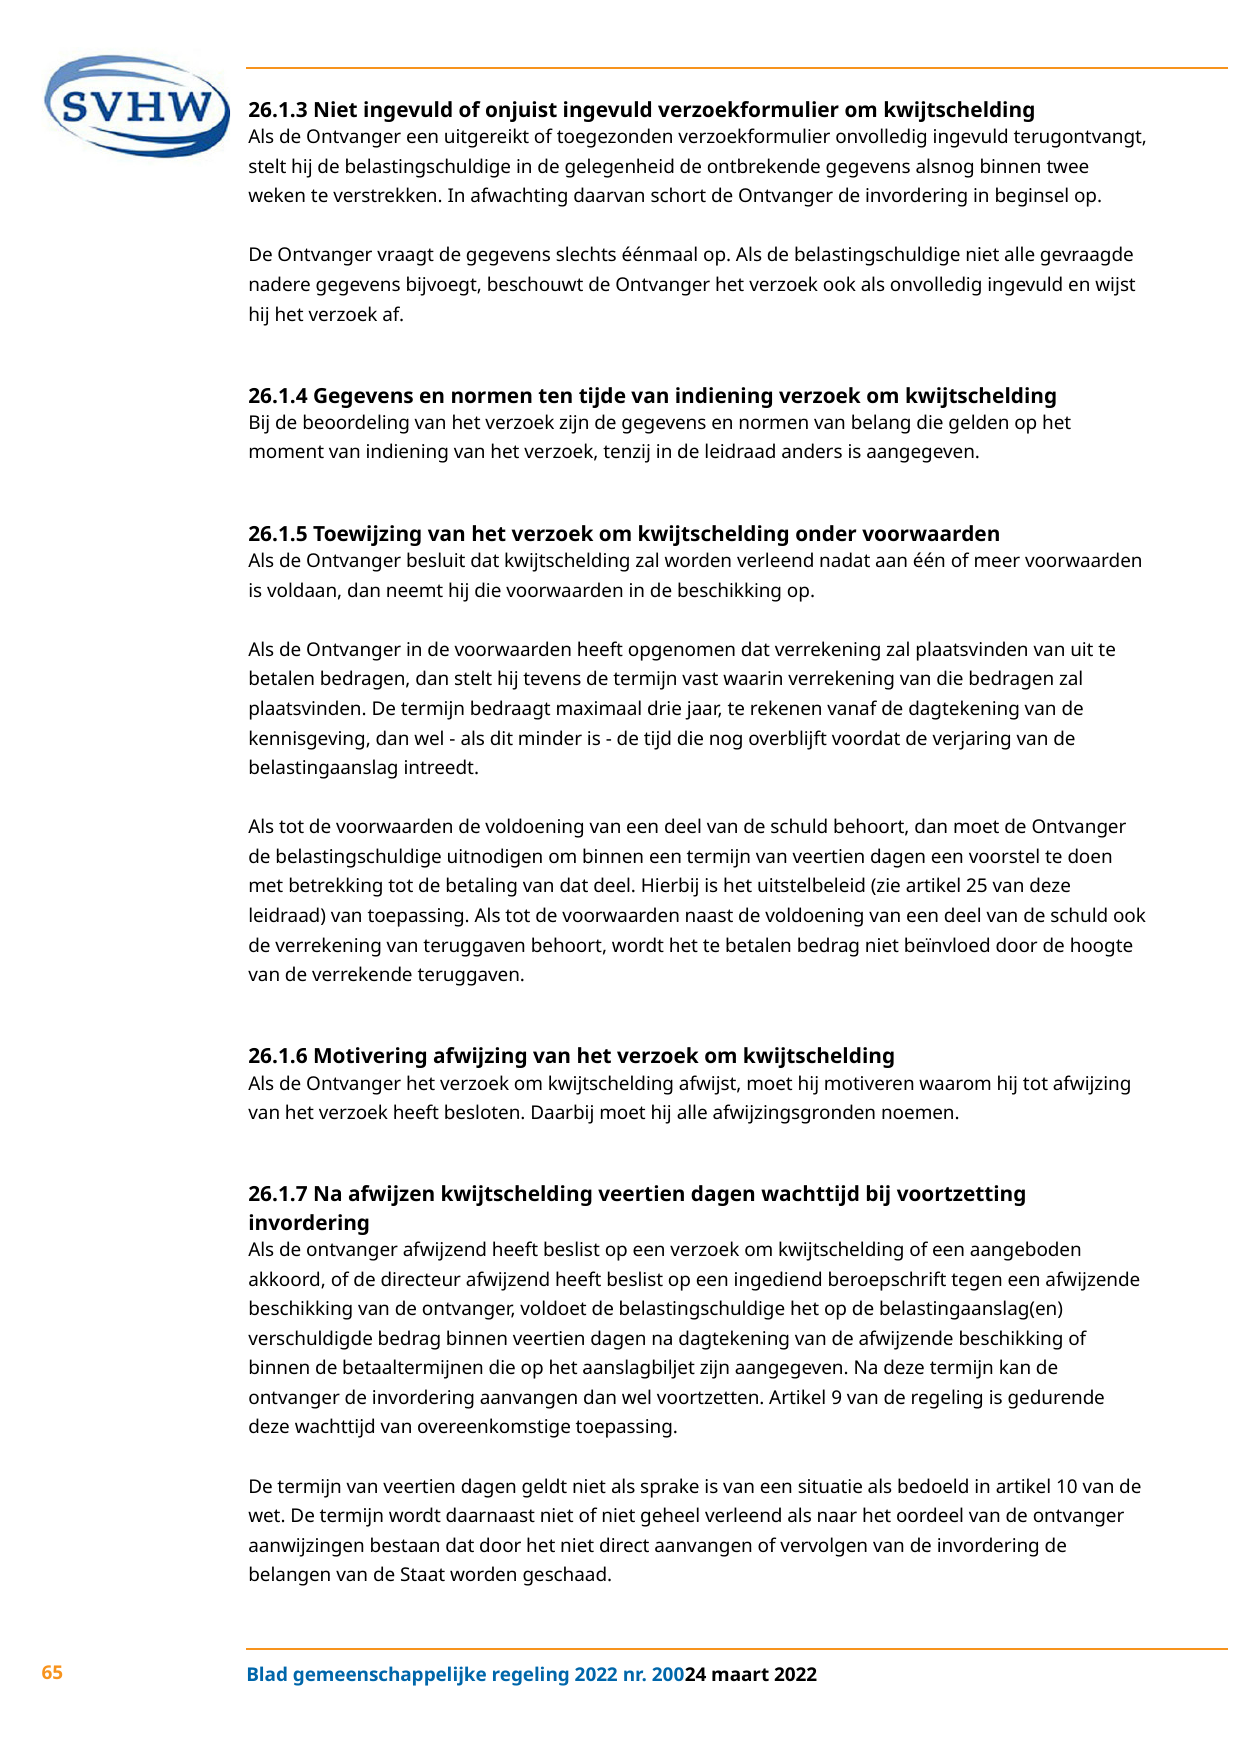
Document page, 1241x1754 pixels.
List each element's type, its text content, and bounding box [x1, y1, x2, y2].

text Als de ontvanger afwijzend heeft beslist op een verzoek om kwijtschelding of een aangeboden akkoord, of de directeur afwijzend heeft beslist op een ingediend beroepschrift tegen een afwijzende beschikking van de ontvanger, voldoet de belastingschuldige het op de belastingaanslag(en) verschuldigde bedrag binnen veertien dagen na dagtekening van de afwijzende beschikking of binnen de betaaltermijnen die op het aanslagbiljet zijn aangegeven. Na deze termijn kan de ontvanger de invordering aanvangen dan wel voortzetten. Artikel 9 van de regeling is gedurende deze wachttijd van overeenkomstige toepassing. [248, 1236, 1152, 1439]
text De Ontvanger vraagt de gegevens slechts éénmaal op. Als de belastingschuldige niet alle gevraagde nadere gegevens bijvoegt, beschouwt de Ontvanger het verzoek ook als onvolledig ingevuld en wijst hij het verzoek af. [248, 242, 1152, 326]
text De termijn van veertien dagen geldt niet als sprake is van een situatie als bedoeld in artikel 10 van de wet. De termijn wordt daarnaast niet of niet geheel verleend als naar het oordeel van de ontvanger aanwijzingen bestaan dat door het niet direct aanvangen of vervolgen van de invordering de belangen van de Staat worden geschaad. [248, 1473, 1152, 1587]
text 26.1.7 Na afwijzen kwijtschelding veertien dagen wachttijd bij voortzetting invordering [248, 1179, 1152, 1236]
text Als de Ontvanger een uitgereikt of toegezonden verzoekformulier onvolledig ingevuld terugontvangt, stelt hij de belastingschuldige in de gelegenheid de ontbrekende gegevens alsnog binnen twee weken te verstrekken. In afwachting daarvan schort de Ontvanger de invordering in beginsel op. [248, 123, 1152, 208]
text Als de Ontvanger besluit dat kwijtschelding zal worden verleend nadat aan één of meer voorwaarden is voldaan, dan neemt hij die voorwaarden in de beschikking op. [248, 547, 1152, 602]
text Als tot de voorwaarden de voldoening van een deel van de schuld behoort, dan moet de Ontvanger de belastingschuldige uitnodigen om binnen een termijn van veertien dagen een voorstel te doen met betrekking tot de betaling van dat deel. Hierbij is het uitstelbeleid (zie artikel 25 van deze leidraad) van toepassing. Als tot de voorwaarden naast de voldoening van een deel van de schuld ook de verrekening van teruggaven behoort, wordt het te betalen bedrag niet beïnvloed door de hoogte van de verrekende teruggaven. [248, 813, 1152, 987]
text 26.1.6 Motivering afwijzing van het verzoek om kwijtschelding [248, 1041, 1152, 1070]
picture [41, 47, 231, 172]
text 26.1.5 Toewijzing van het verzoek om kwijtschelding onder voorwaarden [248, 519, 1152, 547]
text 26.1.3 Niet ingevuld of onjuist ingevuld verzoekformulier om kwijtschelding [248, 95, 1152, 123]
text Als de Ontvanger in de voorwaarden heeft opgenomen dat verrekening zal plaatsvinden van uit te betalen bedragen, dan stelt hij tevens de termijn vast waarin verrekening van die bedragen zal plaatsvinden. De termijn bedraagt maximaal drie jaar, te rekenen vanaf de dagtekening van de kennisgeving, dan wel - als dit minder is - de tijd die nog overblijft voordat de verjaring van de belastingaanslag intreedt. [248, 636, 1152, 780]
text 26.1.4 Gegevens en normen ten tijde van indiening verzoek om kwijtschelding [248, 381, 1152, 409]
text Als de Ontvanger het verzoek om kwijtschelding afwijst, moet hij motiveren waarom hij tot afwijzing van het verzoek heeft besloten. Daarbij moet hij alle afwijzingsgronden noemen. [248, 1070, 1152, 1125]
text Bij de beoordeling van het verzoek zijn de gegevens en normen van belang die gelden op het moment van indiening van het verzoek, tenzij in de leidraad anders is aangegeven. [248, 409, 1152, 464]
